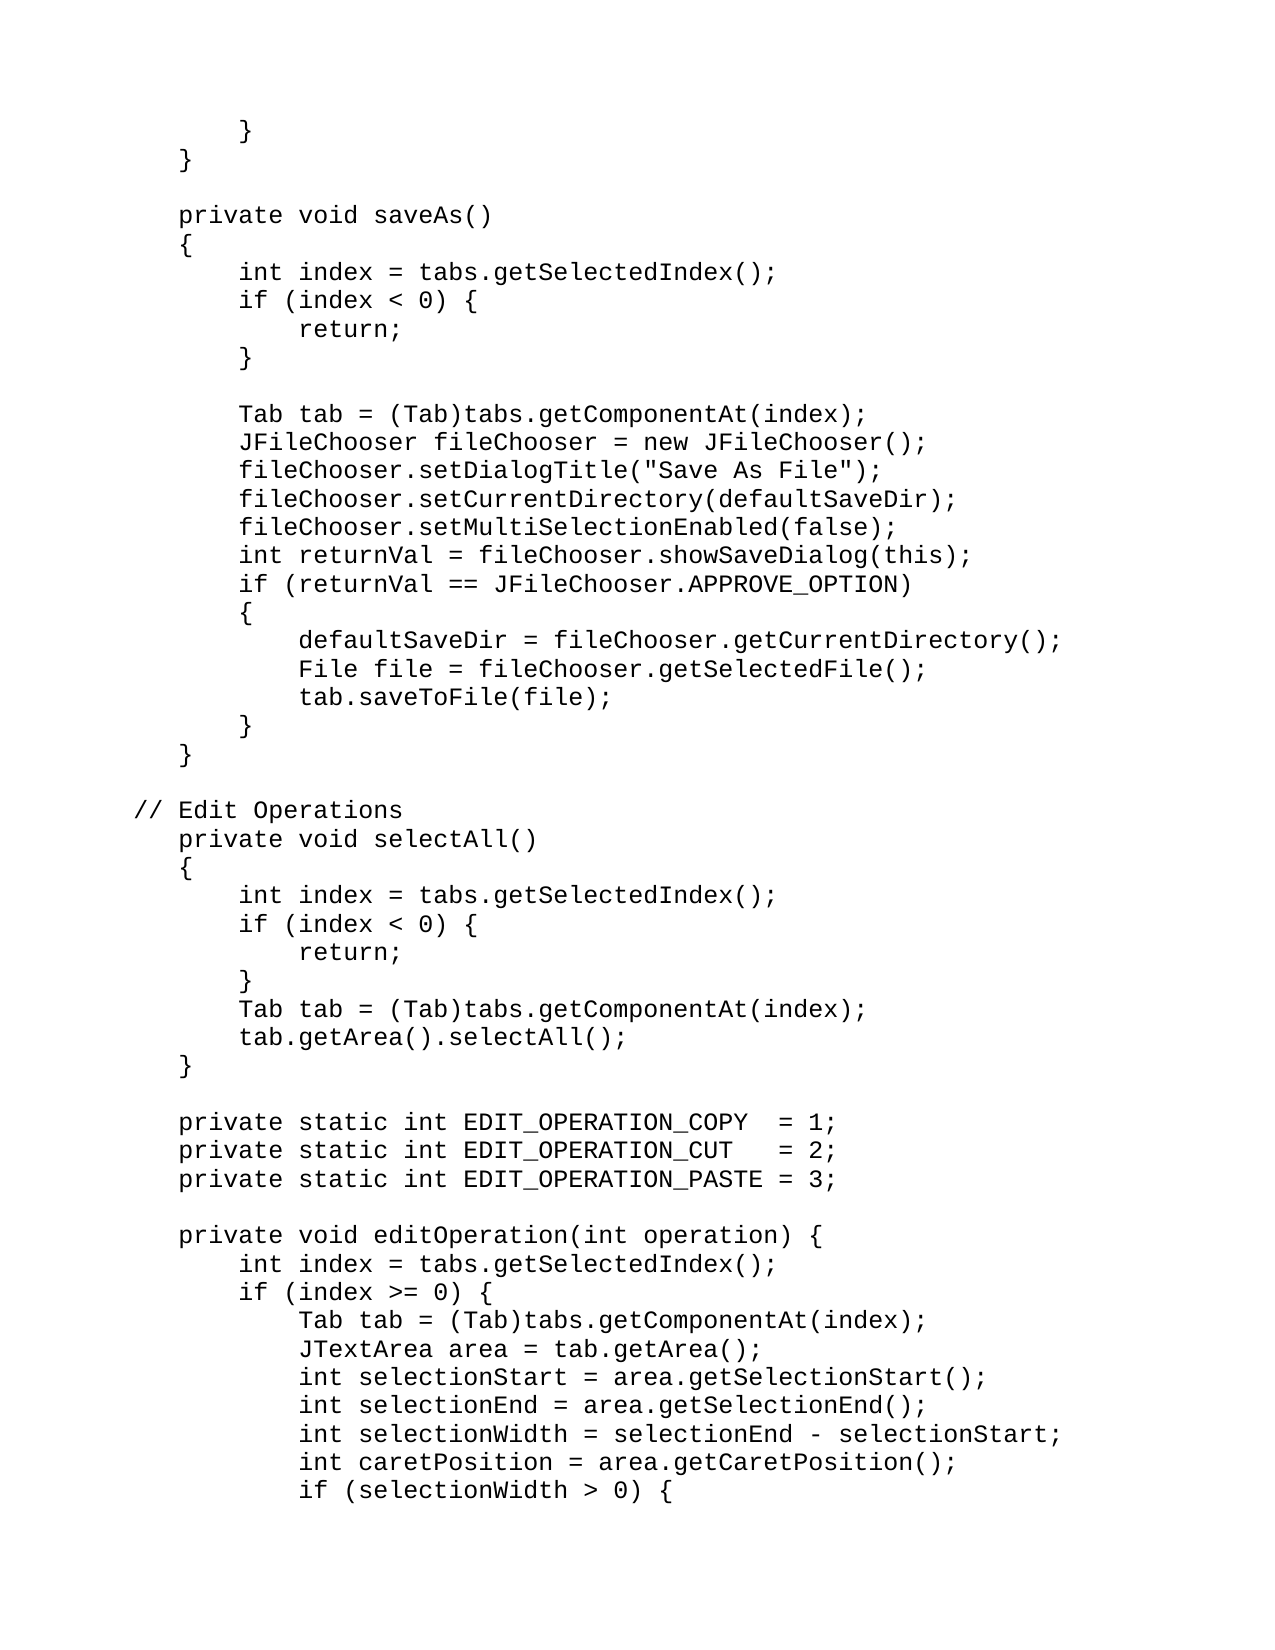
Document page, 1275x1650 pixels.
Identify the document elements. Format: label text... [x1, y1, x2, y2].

text fileChooser.setMultiSelectionEnabled(false); [118, 515, 1157, 543]
text private static int EDIT_OPERATION_COPY = 1; [118, 1110, 1157, 1138]
text if (returnVal == JFileChooser.APPROVE_OPTION) [118, 571, 1157, 600]
text } [118, 146, 1157, 175]
text Tab tab = (Tab)tabs.getComponentAt(index); [118, 996, 1157, 1025]
text if (index < 0) { [118, 911, 1157, 940]
text defaultSaveDir = fileChooser.getCurrentDirectory(); [118, 628, 1157, 656]
text int selectionStart = area.getSelectionStart(); [118, 1365, 1157, 1393]
text { [118, 600, 1157, 628]
text } [118, 1053, 1157, 1081]
text Tab tab = (Tab)tabs.getComponentAt(index); [118, 1308, 1157, 1336]
text JFileChooser fileChooser = new JFileChooser(); [118, 430, 1157, 458]
text int caretPosition = area.getCaretPosition(); [118, 1450, 1157, 1478]
text private void editOperation(int operation) { [118, 1223, 1157, 1251]
text private void selectAll() [118, 826, 1157, 855]
text if (index < 0) { [118, 288, 1157, 316]
text int returnVal = fileChooser.showSaveDialog(this); [118, 543, 1157, 571]
text private static int EDIT_OPERATION_CUT = 2; [118, 1138, 1157, 1166]
text tab.saveToFile(file); [118, 685, 1157, 713]
text JTextArea area = tab.getArea(); [118, 1336, 1157, 1365]
text } [118, 345, 1157, 373]
text File file = fileChooser.getSelectedFile(); [118, 656, 1157, 685]
text } [118, 713, 1157, 741]
text if (index >= 0) { [118, 1280, 1157, 1308]
text fileChooser.setCurrentDirectory(defaultSaveDir); [118, 486, 1157, 515]
text { [118, 231, 1157, 260]
text // Edit Operations [118, 798, 1157, 826]
text return; [118, 940, 1157, 968]
text int index = tabs.getSelectedIndex(); [118, 1251, 1157, 1280]
text } [118, 118, 1157, 146]
text int selectionEnd = area.getSelectionEnd(); [118, 1393, 1157, 1421]
text return; [118, 316, 1157, 345]
text if (selectionWidth > 0) { [118, 1478, 1157, 1506]
text private void saveAs() [118, 203, 1157, 231]
text int index = tabs.getSelectedIndex(); [118, 883, 1157, 911]
text fileChooser.setDialogTitle("Save As File"); [118, 458, 1157, 486]
text int selectionWidth = selectionEnd - selectionStart; [118, 1421, 1157, 1450]
text Tab tab = (Tab)tabs.getComponentAt(index); [118, 401, 1157, 430]
text tab.getArea().selectAll(); [118, 1025, 1157, 1053]
text } [118, 741, 1157, 770]
text int index = tabs.getSelectedIndex(); [118, 260, 1157, 288]
text private static int EDIT_OPERATION_PASTE = 3; [118, 1166, 1157, 1195]
text { [118, 855, 1157, 883]
text } [118, 968, 1157, 996]
